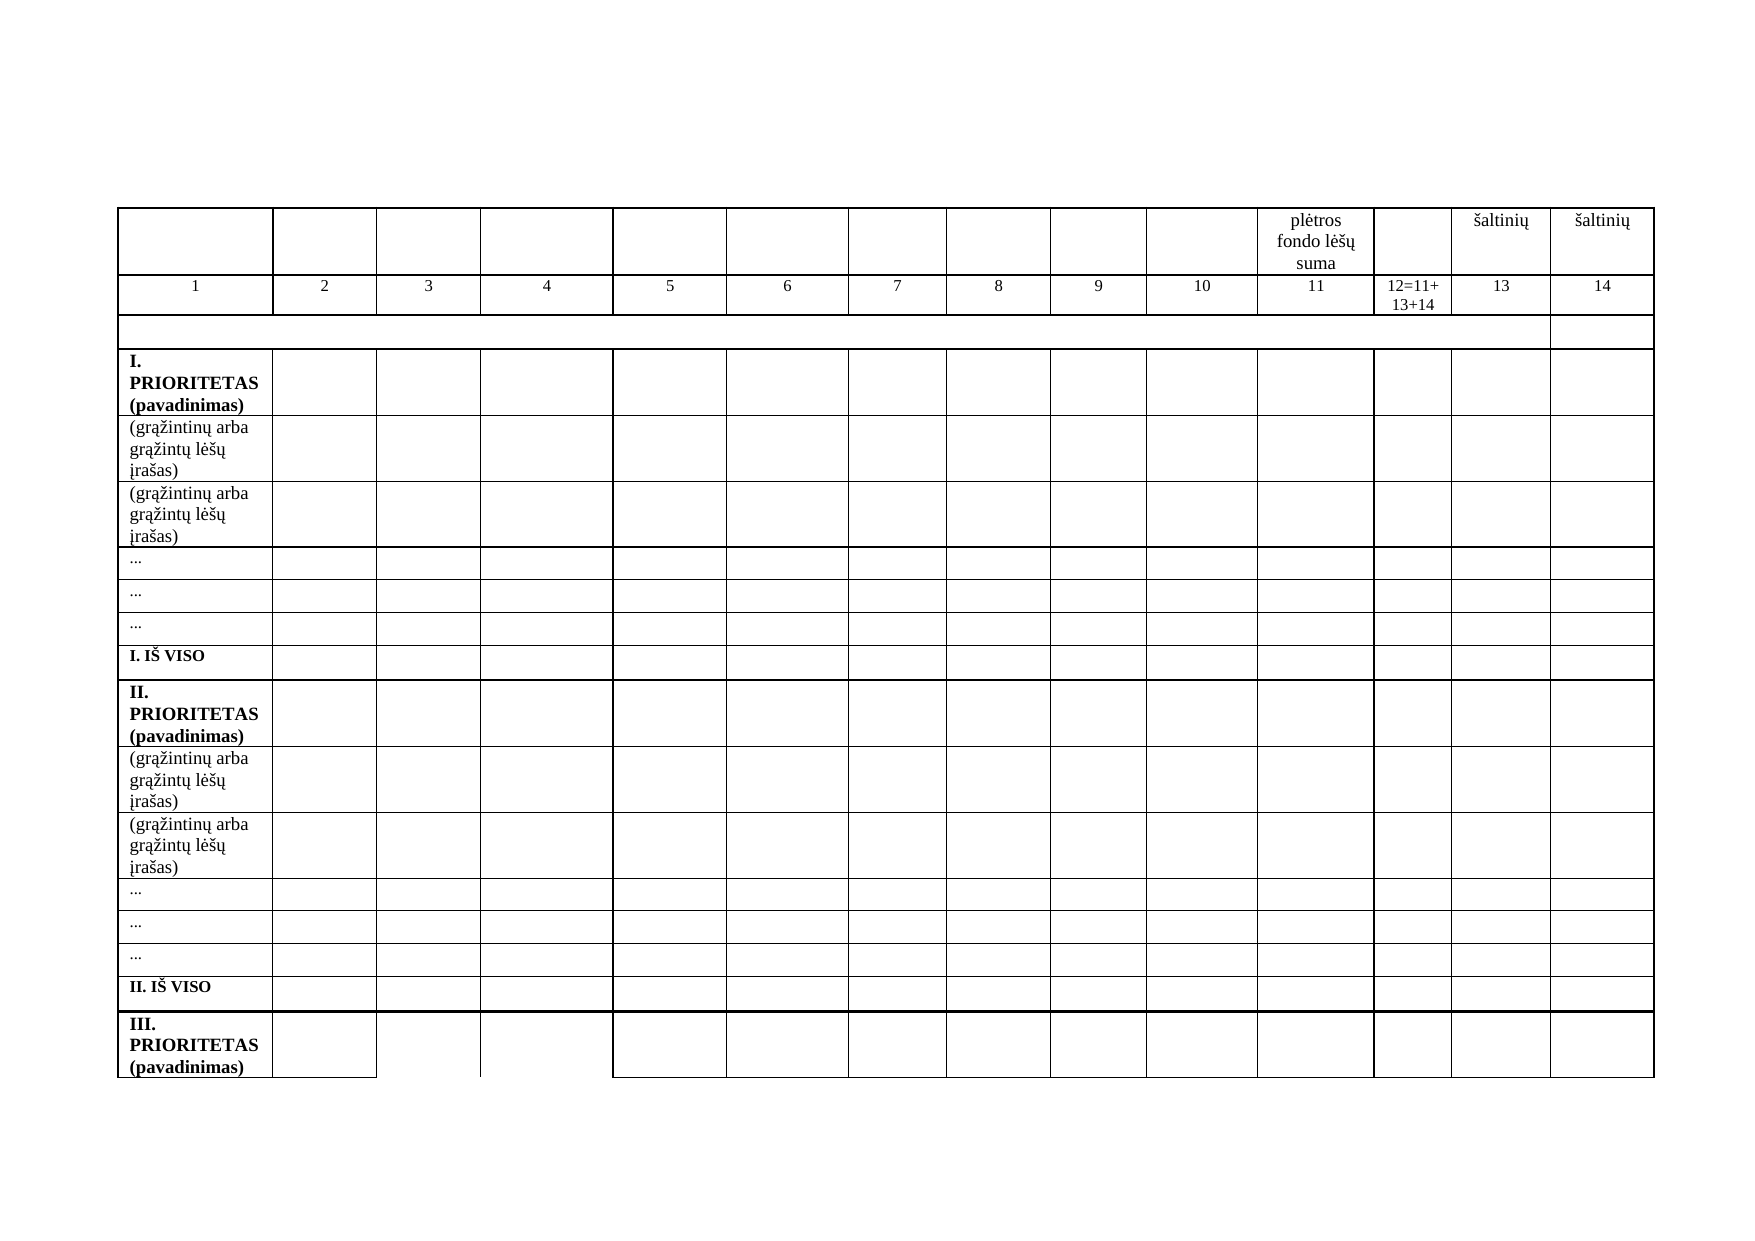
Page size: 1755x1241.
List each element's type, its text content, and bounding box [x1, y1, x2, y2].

table_cell [727, 879, 848, 910]
table_cell [1258, 879, 1373, 910]
table_cell [614, 209, 726, 273]
table_cell [377, 580, 480, 612]
table_cell [1258, 482, 1373, 546]
table_cell [1051, 813, 1146, 877]
table_cell [849, 813, 946, 877]
table_cell [849, 977, 946, 1010]
table_cell [947, 580, 1050, 612]
table_cell [849, 209, 946, 273]
table_cell [376, 316, 480, 348]
table_cell [377, 1013, 480, 1077]
table_cell [1258, 416, 1373, 481]
table_cell [377, 879, 480, 910]
table_cell [274, 209, 376, 273]
table_cell [1452, 944, 1550, 976]
table_cell [1051, 580, 1146, 612]
table_cell [1551, 944, 1653, 976]
table_cell 7 [849, 276, 946, 314]
table_cell [849, 350, 946, 415]
table_cell 11 [1258, 276, 1373, 314]
table_cell [726, 316, 848, 348]
table_cell 6 [727, 276, 848, 314]
table_cell ... [119, 613, 272, 645]
table_cell [947, 646, 1050, 679]
table_cell [273, 944, 376, 976]
table_cell [727, 482, 848, 546]
table_cell [947, 911, 1050, 943]
table_cell [1551, 911, 1653, 943]
table_cell [727, 944, 848, 976]
table_cell ... [119, 944, 272, 976]
table_cell [377, 944, 480, 976]
table_cell [481, 1013, 612, 1077]
table_cell [947, 548, 1050, 579]
table_cell [947, 681, 1050, 746]
table_cell 13 [1452, 276, 1550, 314]
table_cell [1258, 977, 1373, 1010]
table_cell [1375, 613, 1451, 645]
table_cell [1551, 548, 1653, 579]
table_cell [481, 613, 612, 645]
table_cell [947, 813, 1050, 877]
table_cell [947, 977, 1050, 1010]
table_cell [1147, 879, 1257, 910]
table_cell [1452, 548, 1550, 579]
table_cell [1551, 316, 1653, 348]
table_cell [614, 482, 726, 546]
table_cell [1452, 580, 1550, 612]
table_cell [727, 813, 848, 877]
table_cell [1452, 350, 1550, 415]
table_cell [481, 944, 612, 976]
table_cell 3 [377, 276, 480, 314]
table_cell 1 [119, 276, 272, 314]
table_cell [727, 1013, 848, 1077]
table_cell [273, 646, 376, 679]
table_cell [377, 747, 480, 812]
table_cell I. PRIORITETAS (pavadinimas) [119, 350, 272, 415]
table_cell [1551, 681, 1653, 746]
table_cell [1147, 209, 1257, 273]
table_cell [1051, 879, 1146, 910]
table_cell [1551, 580, 1653, 612]
table_cell [1452, 316, 1550, 348]
table_cell [1375, 482, 1451, 546]
table_cell [727, 548, 848, 579]
table_cell [481, 879, 612, 910]
table_cell [727, 681, 848, 746]
table_cell [1375, 350, 1451, 415]
table_cell [1051, 944, 1146, 976]
table_cell [1551, 747, 1653, 812]
table_cell [849, 416, 946, 481]
table_cell [481, 977, 612, 1010]
table_cell [1147, 944, 1257, 976]
table_cell (grąžintinų arba grąžintų lėšų įrašas) [119, 416, 272, 481]
table_cell [1375, 944, 1451, 976]
table_cell [377, 681, 480, 746]
table_cell [1147, 316, 1258, 348]
table_cell [273, 580, 376, 612]
table_cell ... [119, 548, 272, 579]
table_cell [1375, 747, 1451, 812]
table_cell [1551, 613, 1653, 645]
table_cell [849, 613, 946, 645]
table_cell [377, 416, 480, 481]
table_cell [481, 209, 612, 273]
table_cell [614, 879, 726, 910]
table_cell [614, 944, 726, 976]
table_cell [1051, 646, 1146, 679]
table_cell [614, 548, 726, 579]
table_cell [273, 681, 376, 746]
table_cell 5 [614, 276, 726, 314]
table_cell [1258, 911, 1373, 943]
table_cell [481, 911, 612, 943]
table_cell [947, 316, 1050, 348]
table_cell [1258, 350, 1373, 415]
table_cell [1147, 482, 1257, 546]
table_cell [1147, 813, 1257, 877]
table_cell [727, 209, 848, 273]
table_cell [1051, 681, 1146, 746]
table_cell [1551, 813, 1653, 877]
table_cell [947, 1013, 1050, 1077]
table_cell [727, 646, 848, 679]
table_cell [947, 482, 1050, 546]
table_cell [1551, 416, 1653, 481]
table_cell [273, 482, 376, 546]
table_cell [1375, 646, 1451, 679]
table_cell [377, 911, 480, 943]
table_cell [1452, 879, 1550, 910]
table_cell [849, 879, 946, 910]
table_cell [1147, 416, 1257, 481]
table_cell [377, 646, 480, 679]
table_cell (grąžintinų arba grąžintų lėšų įrašas) [119, 482, 272, 546]
table_cell [481, 580, 612, 612]
table_cell [1051, 977, 1146, 1010]
table_cell [947, 747, 1050, 812]
table_cell [1147, 681, 1257, 746]
table_cell III. PRIORITETAS (pavadinimas) [119, 1013, 272, 1077]
table_cell [849, 1013, 946, 1077]
table_cell šaltinių [1551, 209, 1653, 273]
table_cell [1258, 747, 1373, 812]
table_cell [947, 350, 1050, 415]
table_cell [849, 548, 946, 579]
table_cell 12=11+13+14 [1375, 276, 1451, 314]
table_cell [1452, 646, 1550, 679]
table_cell [1452, 613, 1550, 645]
table_cell ... [119, 580, 272, 612]
table_cell [481, 416, 612, 481]
table_cell [614, 646, 726, 679]
table_cell [1051, 911, 1146, 943]
table_cell [727, 613, 848, 645]
table_cell [1147, 613, 1257, 645]
table_cell [1051, 416, 1146, 481]
table_cell (grąžintinų arba grąžintų lėšų įrašas) [119, 747, 272, 812]
table_cell [1258, 548, 1373, 579]
table_cell [377, 482, 480, 546]
table_cell [1375, 416, 1451, 481]
table_cell [481, 681, 612, 746]
table_cell [1551, 482, 1653, 546]
table_cell [1551, 977, 1653, 1010]
table_cell [481, 813, 612, 877]
table_cell [273, 977, 376, 1010]
table_cell [377, 977, 480, 1010]
table_cell [1258, 316, 1374, 348]
table_cell [1051, 613, 1146, 645]
table_cell [849, 646, 946, 679]
table_cell [727, 747, 848, 812]
table_cell [1374, 316, 1452, 348]
table_cell [1051, 350, 1146, 415]
table_cell [1147, 911, 1257, 943]
table_cell [1452, 813, 1550, 877]
table_cell [1258, 681, 1373, 746]
table_cell 10 [1147, 276, 1257, 314]
table_cell [727, 416, 848, 481]
table_cell [849, 580, 946, 612]
table_cell [1551, 879, 1653, 910]
table_cell [1258, 613, 1373, 645]
table_cell [727, 580, 848, 612]
table_cell [273, 747, 376, 812]
table_cell [1452, 1013, 1550, 1077]
table_header [119, 209, 272, 273]
table_cell [273, 1013, 376, 1077]
table_cell [1050, 316, 1147, 348]
table_cell [947, 613, 1050, 645]
table_cell [947, 944, 1050, 976]
table_cell I. IŠ VISO [119, 646, 272, 679]
table_cell [1258, 646, 1373, 679]
table_cell [1147, 1013, 1257, 1077]
table_cell [1147, 580, 1257, 612]
table_cell [1375, 681, 1451, 746]
table_cell [1452, 977, 1550, 1010]
table_cell [1051, 747, 1146, 812]
table_cell šaltinių [1452, 209, 1550, 273]
table_cell [481, 482, 612, 546]
table_cell [727, 977, 848, 1010]
table_cell [614, 580, 726, 612]
table_cell [273, 613, 376, 645]
table_cell [947, 416, 1050, 481]
table_cell [377, 613, 480, 645]
table_cell [614, 813, 726, 877]
table_cell [1375, 977, 1451, 1010]
table_cell [613, 316, 726, 348]
table_cell [1375, 209, 1451, 273]
table_cell ... [119, 911, 272, 943]
table_cell [377, 209, 480, 273]
table_cell [481, 350, 612, 415]
table_cell [614, 1013, 726, 1077]
table_cell [1375, 911, 1451, 943]
table_cell [1147, 747, 1257, 812]
table_cell [849, 681, 946, 746]
table_cell [1147, 350, 1257, 415]
table_cell 14 [1551, 276, 1653, 314]
table_cell [1258, 944, 1373, 976]
table_cell ... [119, 879, 272, 910]
table_cell [1452, 747, 1550, 812]
table_cell [849, 944, 946, 976]
table_cell [377, 548, 480, 579]
table_cell [1375, 580, 1451, 612]
table_cell [1551, 1013, 1653, 1077]
table_cell [273, 350, 376, 415]
table_cell [273, 879, 376, 910]
table_cell [1258, 580, 1373, 612]
table_cell (grąžintinų arba grąžintų lėšų įrašas) [119, 813, 272, 877]
table_cell [119, 316, 273, 348]
table_cell [849, 747, 946, 812]
table_cell [1258, 1013, 1373, 1077]
table_cell II. PRIORITETAS (pavadinimas) [119, 681, 272, 746]
table_cell plėtros fondo lėšų suma [1258, 209, 1373, 273]
table_cell [273, 416, 376, 481]
table_cell [614, 977, 726, 1010]
table_cell 9 [1051, 276, 1146, 314]
table_cell [947, 209, 1050, 273]
table_cell [1375, 879, 1451, 910]
table_cell [1051, 1013, 1146, 1077]
table_cell [848, 316, 947, 348]
table_cell [273, 548, 376, 579]
table_cell [1375, 1013, 1451, 1077]
table_cell [481, 646, 612, 679]
table_cell [1147, 977, 1257, 1010]
table_cell 8 [947, 276, 1050, 314]
table_cell [614, 350, 726, 415]
table_cell [614, 416, 726, 481]
table_cell [1551, 646, 1653, 679]
table_cell II. IŠ VISO [119, 977, 272, 1010]
table_cell [1452, 681, 1550, 746]
table_cell [1551, 350, 1653, 415]
table_cell [481, 548, 612, 579]
table_cell [849, 482, 946, 546]
table_cell [1051, 209, 1146, 273]
table_cell [480, 316, 613, 348]
table_cell [273, 813, 376, 877]
table_cell [1375, 548, 1451, 579]
table_cell [273, 316, 376, 348]
table_cell 4 [481, 276, 612, 314]
table_cell [481, 747, 612, 812]
table_cell [614, 613, 726, 645]
table_cell [1258, 813, 1373, 877]
table_cell [1452, 416, 1550, 481]
table_cell [1452, 911, 1550, 943]
table_cell [1452, 482, 1550, 546]
table_cell [727, 911, 848, 943]
table_cell [377, 813, 480, 877]
table_cell [1051, 482, 1146, 546]
table_cell [947, 879, 1050, 910]
table_cell [614, 747, 726, 812]
table_cell [1051, 548, 1146, 579]
table_cell [849, 911, 946, 943]
table_cell 2 [274, 276, 376, 314]
table_cell [727, 350, 848, 415]
table_cell [614, 681, 726, 746]
table_cell [1147, 646, 1257, 679]
table_cell [1147, 548, 1257, 579]
table_cell [614, 911, 726, 943]
table_cell [377, 350, 480, 415]
table_cell [1375, 813, 1451, 877]
table_cell [273, 911, 376, 943]
